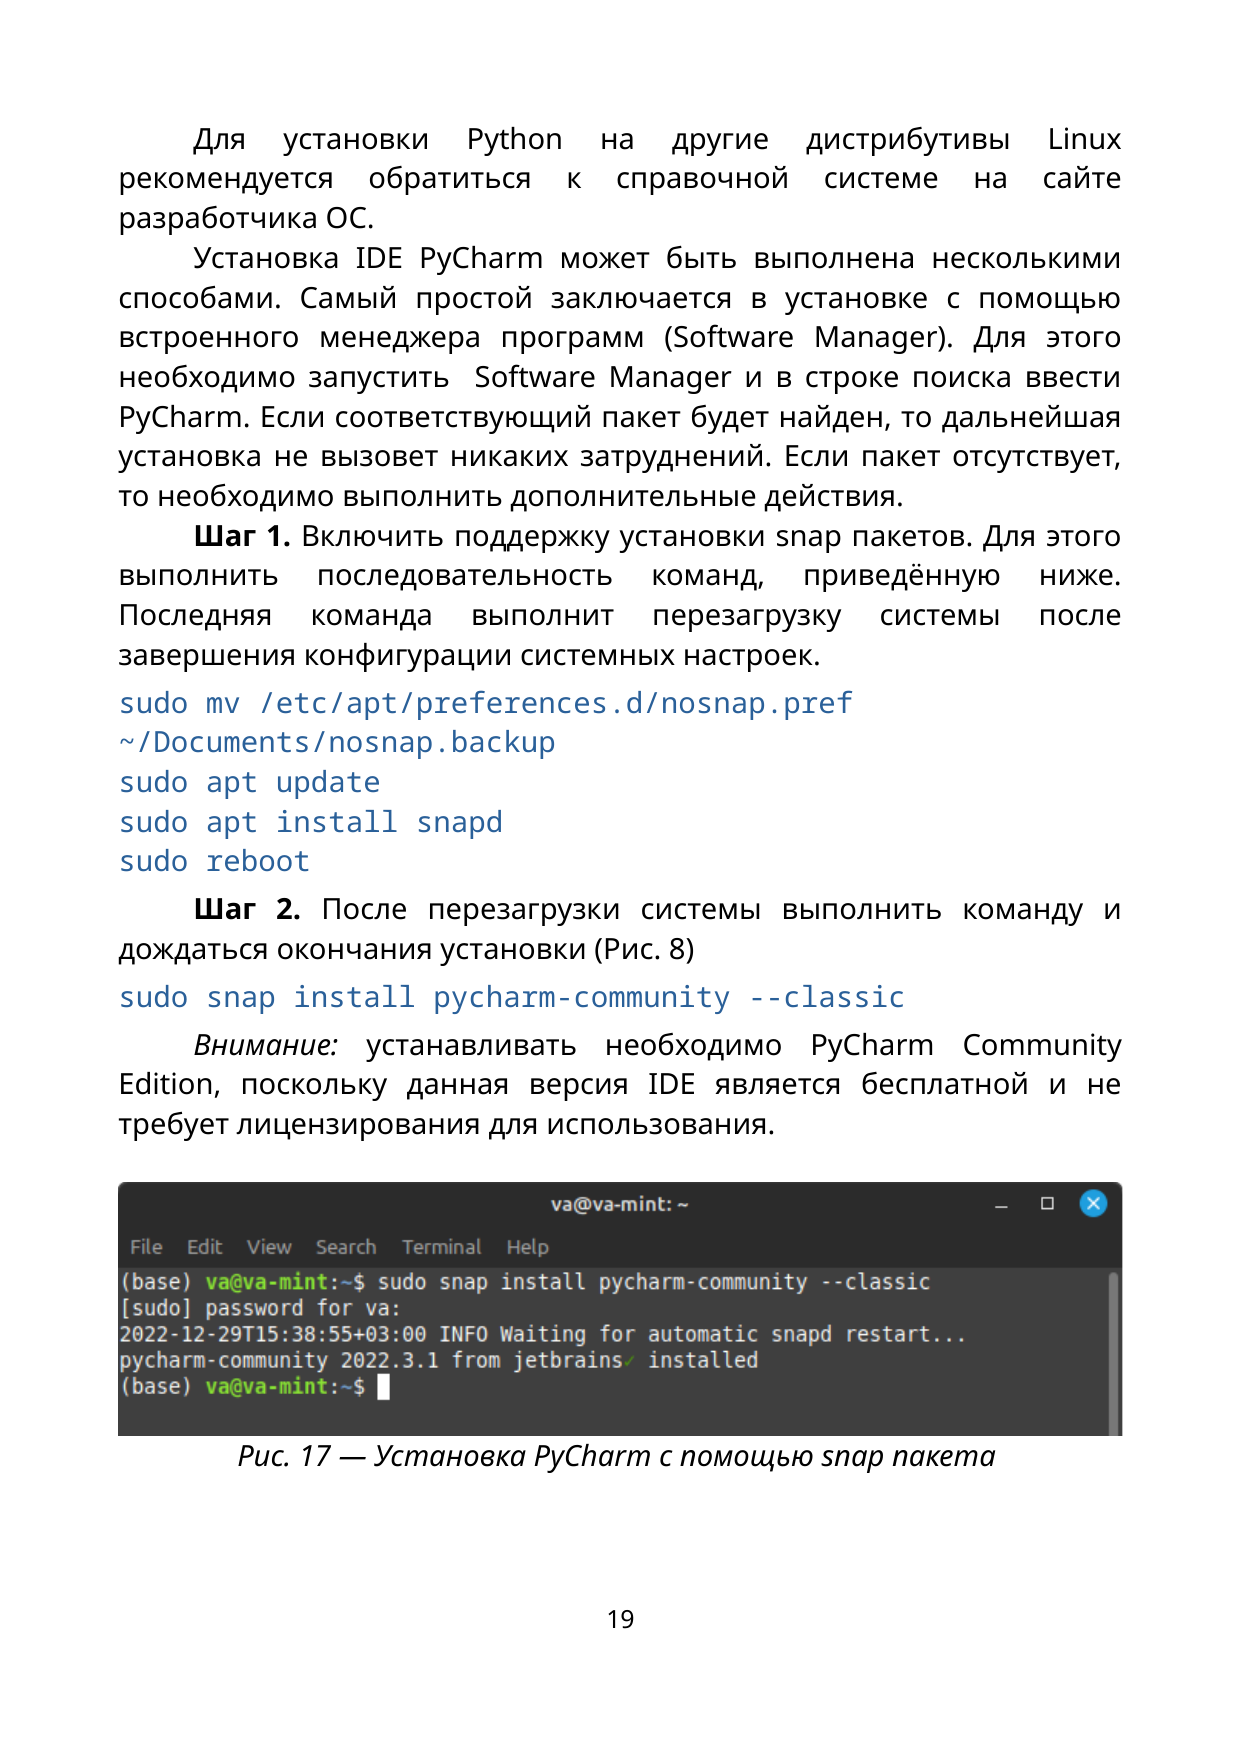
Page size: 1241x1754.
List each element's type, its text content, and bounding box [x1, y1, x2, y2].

text sudo mv /etc/apt/preferences.d/nosnap.pref ~/Documents/nosnap.backup [118, 682, 1122, 761]
text sudo reboot [118, 841, 1122, 880]
text sudo snap install pycharm-community --classic [118, 976, 1122, 1016]
text Шаг 2. После перезагрузки системы выполнить команду и дождаться окончания установки (Рис. 8) [118, 888, 1122, 968]
text sudo apt update [118, 761, 1122, 801]
picture [118, 1182, 1123, 1436]
text Установка IDE PyCharm может быть выполнена несколькими способами. Самый простой заключается в установке с помощью встроенного менеджера программ (Software Manager). Для этого необходимо запустить Software Manager и в строке поиска ввести PyCharm. Если соответствующий пакет будет найден, то дальнейшая установка не вызовет никаких затруднений. Если пакет отсутствует, то необходимо выполнить дополнительные действия. [118, 237, 1122, 515]
text Внимание: устанавливать необходимо PyCharm Community Edition, поскольку данная версия IDE является бесплатной и не требует лицензирования для использования. [118, 1024, 1122, 1143]
text Рис. 17 — Установка PyCharm с помощью snap пакета [118, 1436, 1122, 1475]
text Для установки Python на другие дистрибутивы Linux рекомендуется обратиться к справочной системе на сайте разработчика ОС. [118, 118, 1122, 237]
text sudo apt install snapd [118, 801, 1122, 841]
text Шаг 1. Включить поддержку установки snap пакетов. Для этого выполнить последовательность команд, приведённую ниже. Последняя команда выполнит перезагрузку системы после завершения конфигурации системных настроек. [118, 515, 1122, 674]
